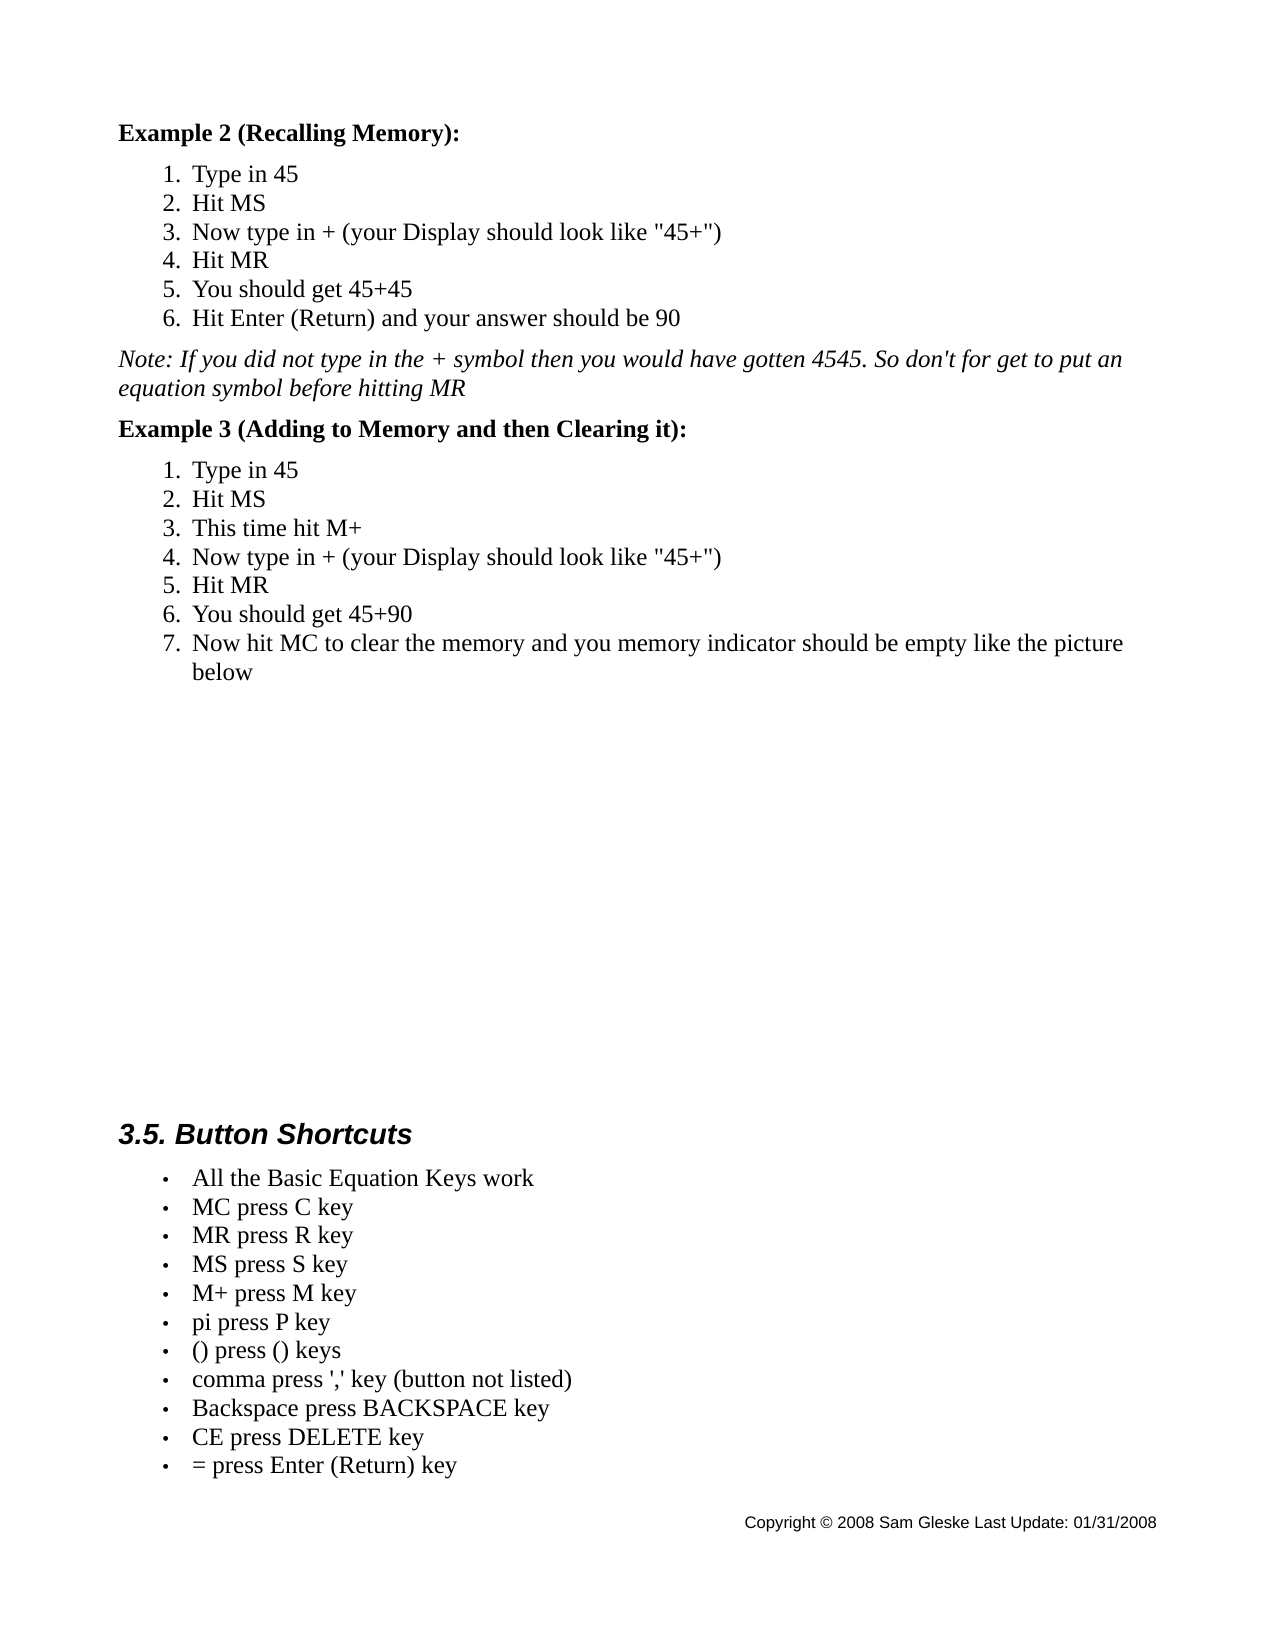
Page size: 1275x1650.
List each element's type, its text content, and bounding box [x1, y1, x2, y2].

list Hit MS [162, 484, 1157, 513]
list Now type in + (your Display should look like "45+") [162, 217, 1157, 246]
list You should get 45+45 [162, 274, 1157, 303]
list MC press C key [162, 1192, 1157, 1220]
text Example 2 (Recalling Memory): [118, 118, 1157, 147]
list Type in 45 [162, 456, 1157, 484]
list Hit Enter (Return) and your answer should be 90 [162, 303, 1157, 332]
list Hit MR [162, 571, 1157, 599]
text Example 3 (Adding to Memory and then Clearing it): [118, 414, 1157, 443]
list M+ press M key [162, 1278, 1157, 1307]
list Hit MR [162, 246, 1157, 274]
list You should get 45+90 [162, 599, 1157, 628]
list pi press P key [162, 1307, 1157, 1335]
list () press () keys [162, 1335, 1157, 1364]
list Now type in + (your Display should look like "45+") [162, 542, 1157, 571]
list MS press S key [162, 1249, 1157, 1278]
list Now hit MC to clear the memory and you memory indicator should be empty like the picture below [162, 628, 1157, 686]
list = press Enter (Return) key [162, 1450, 1157, 1479]
list comma press ',' key (button not listed) [162, 1364, 1157, 1393]
list Hit MS [162, 188, 1157, 217]
list MR press R key [162, 1220, 1157, 1249]
list Type in 45 [162, 159, 1157, 188]
subtitle 3.5. Button Shortcuts [118, 1117, 1157, 1150]
list Backspace press BACKSPACE key [162, 1393, 1157, 1422]
list CE press DELETE key [162, 1422, 1157, 1450]
list All the Basic Equation Keys work [162, 1163, 1157, 1192]
text Note: If you did not type in the + symbol then you would have gotten 4545. So don't for get to put an equation symbol before hitting MR [118, 344, 1157, 402]
list This time hit M+ [162, 513, 1157, 542]
